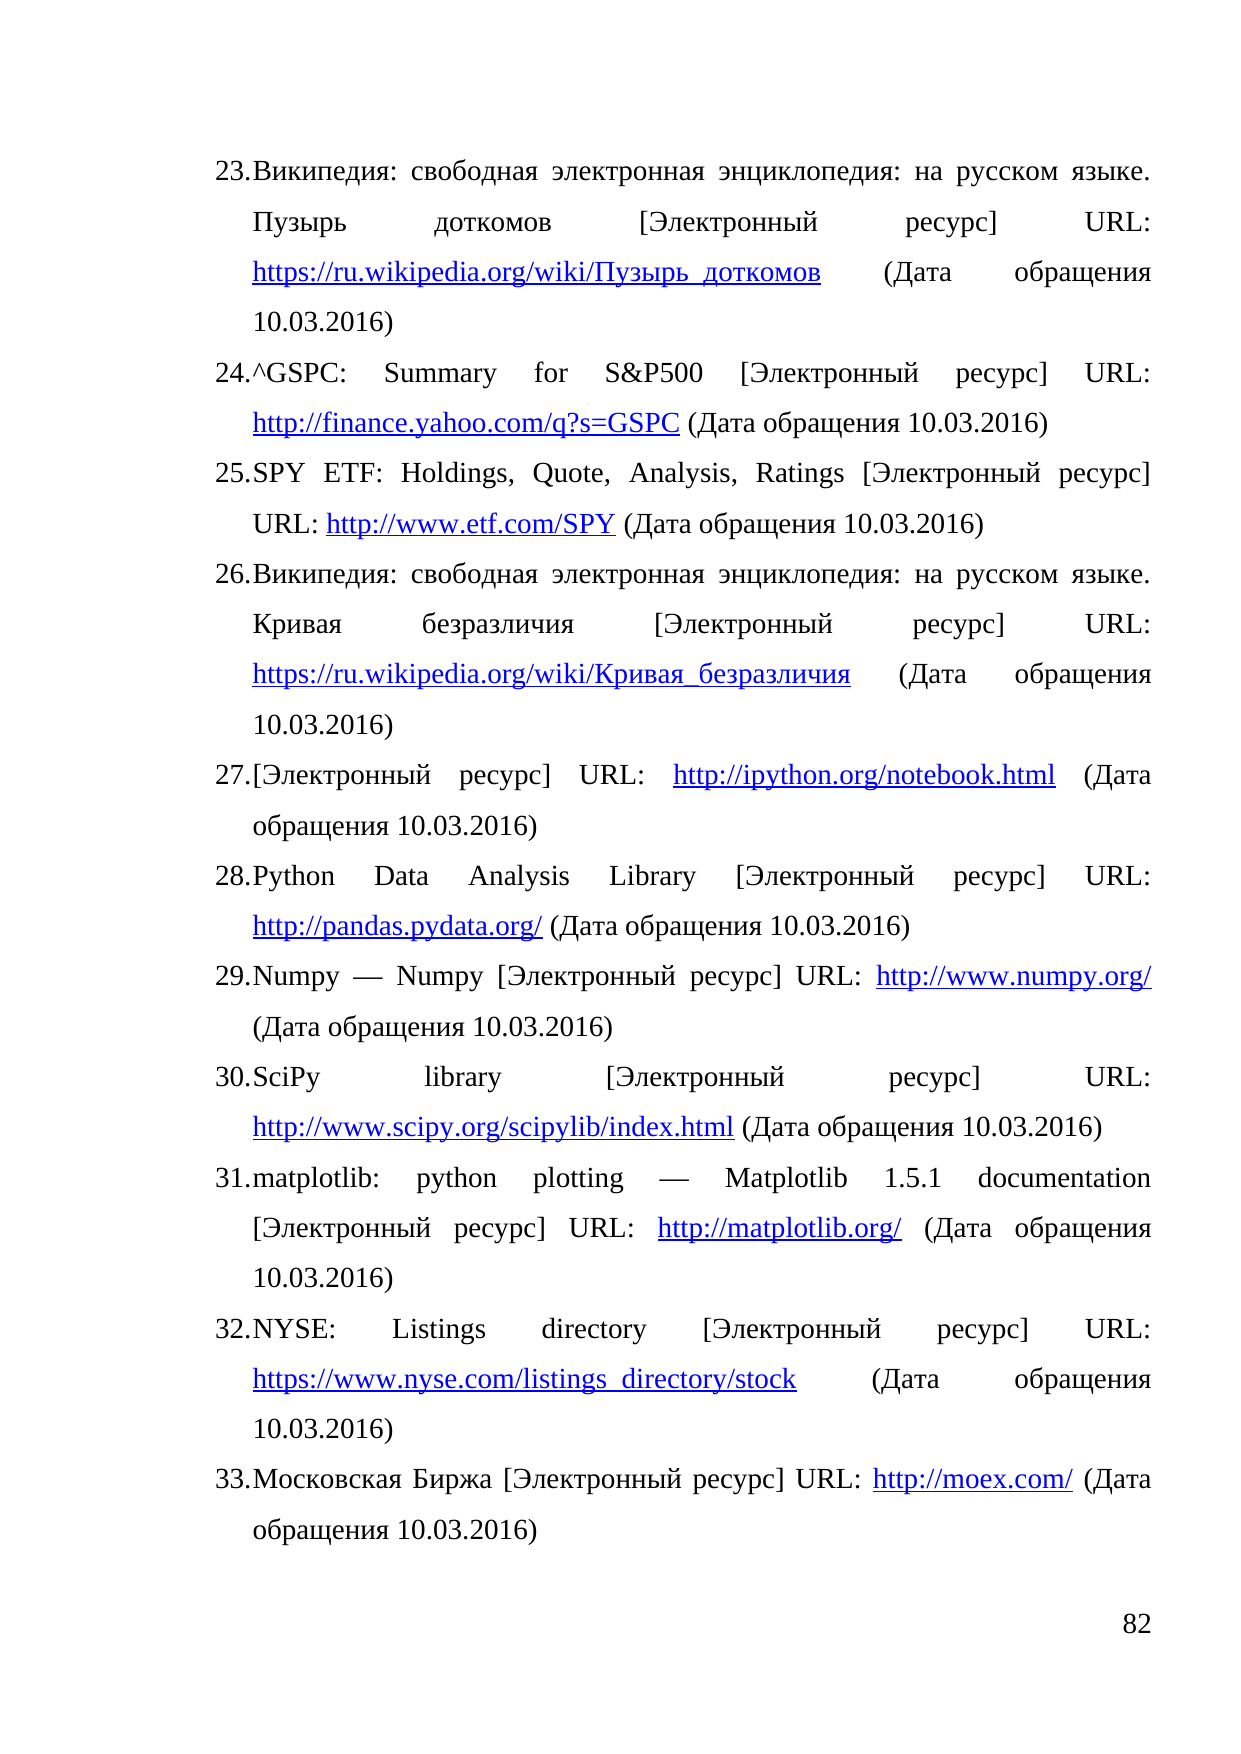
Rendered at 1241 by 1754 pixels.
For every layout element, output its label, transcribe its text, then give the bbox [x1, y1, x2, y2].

list Python Data Analysis Library [Электронный ресурс] URL: http://pandas.pydata.org/ (Дата обращения 10.03.2016) [215, 858, 1152, 942]
list Московская Биржа [Электронный ресурс] URL: http://moex.com/ (Дата обращения 10.03.2016) [215, 1462, 1152, 1546]
list SPY ETF: Holdings, Quote, Analysis, Ratings [Электронный ресурс] URL: http://www.etf.com/SPY (Дата обращения 10.03.2016) [215, 455, 1152, 539]
list Википедия: свободная электронная энциклопедия: на русском языке. Кривая безразличия [Электронный ресурс] URL: https://ru.wikipedia.org/wiki/Кривая_безразличия (Дата обращения 10.03.2016) [215, 556, 1152, 741]
list [Электронный ресурс] URL: http://ipython.org/notebook.html (Дата обращения 10.03.2016) [215, 757, 1152, 841]
list NYSE: Listings directory [Электронный ресурс] URL: https://www.nyse.com/listings_directory/stock (Дата обращения 10.03.2016) [215, 1311, 1152, 1445]
list SciPy library [Электронный ресурс] URL: http://www.scipy.org/scipylib/index.html (Дата обращения 10.03.2016) [215, 1059, 1152, 1143]
list Википедия: свободная электронная энциклопедия: на русском языке. Пузырь доткомов [Электронный ресурс] URL: https://ru.wikipedia.org/wiki/Пузырь_доткомов (Дата обращения 10.03.2016) [215, 153, 1152, 338]
list matplotlib: python plotting — Matplotlib 1.5.1 documentation [Электронный ресурс] URL: http://matplotlib.org/ (Дата обращения 10.03.2016) [215, 1160, 1152, 1294]
list Numpy — Numpy [Электронный ресурс] URL: http://www.numpy.org/ (Дата обращения 10.03.2016) [215, 958, 1152, 1042]
list ^GSPC: Summary for S&P500 [Электронный ресурс] URL: http://finance.yahoo.com/q?s=GSPC (Дата обращения 10.03.2016) [215, 355, 1152, 439]
